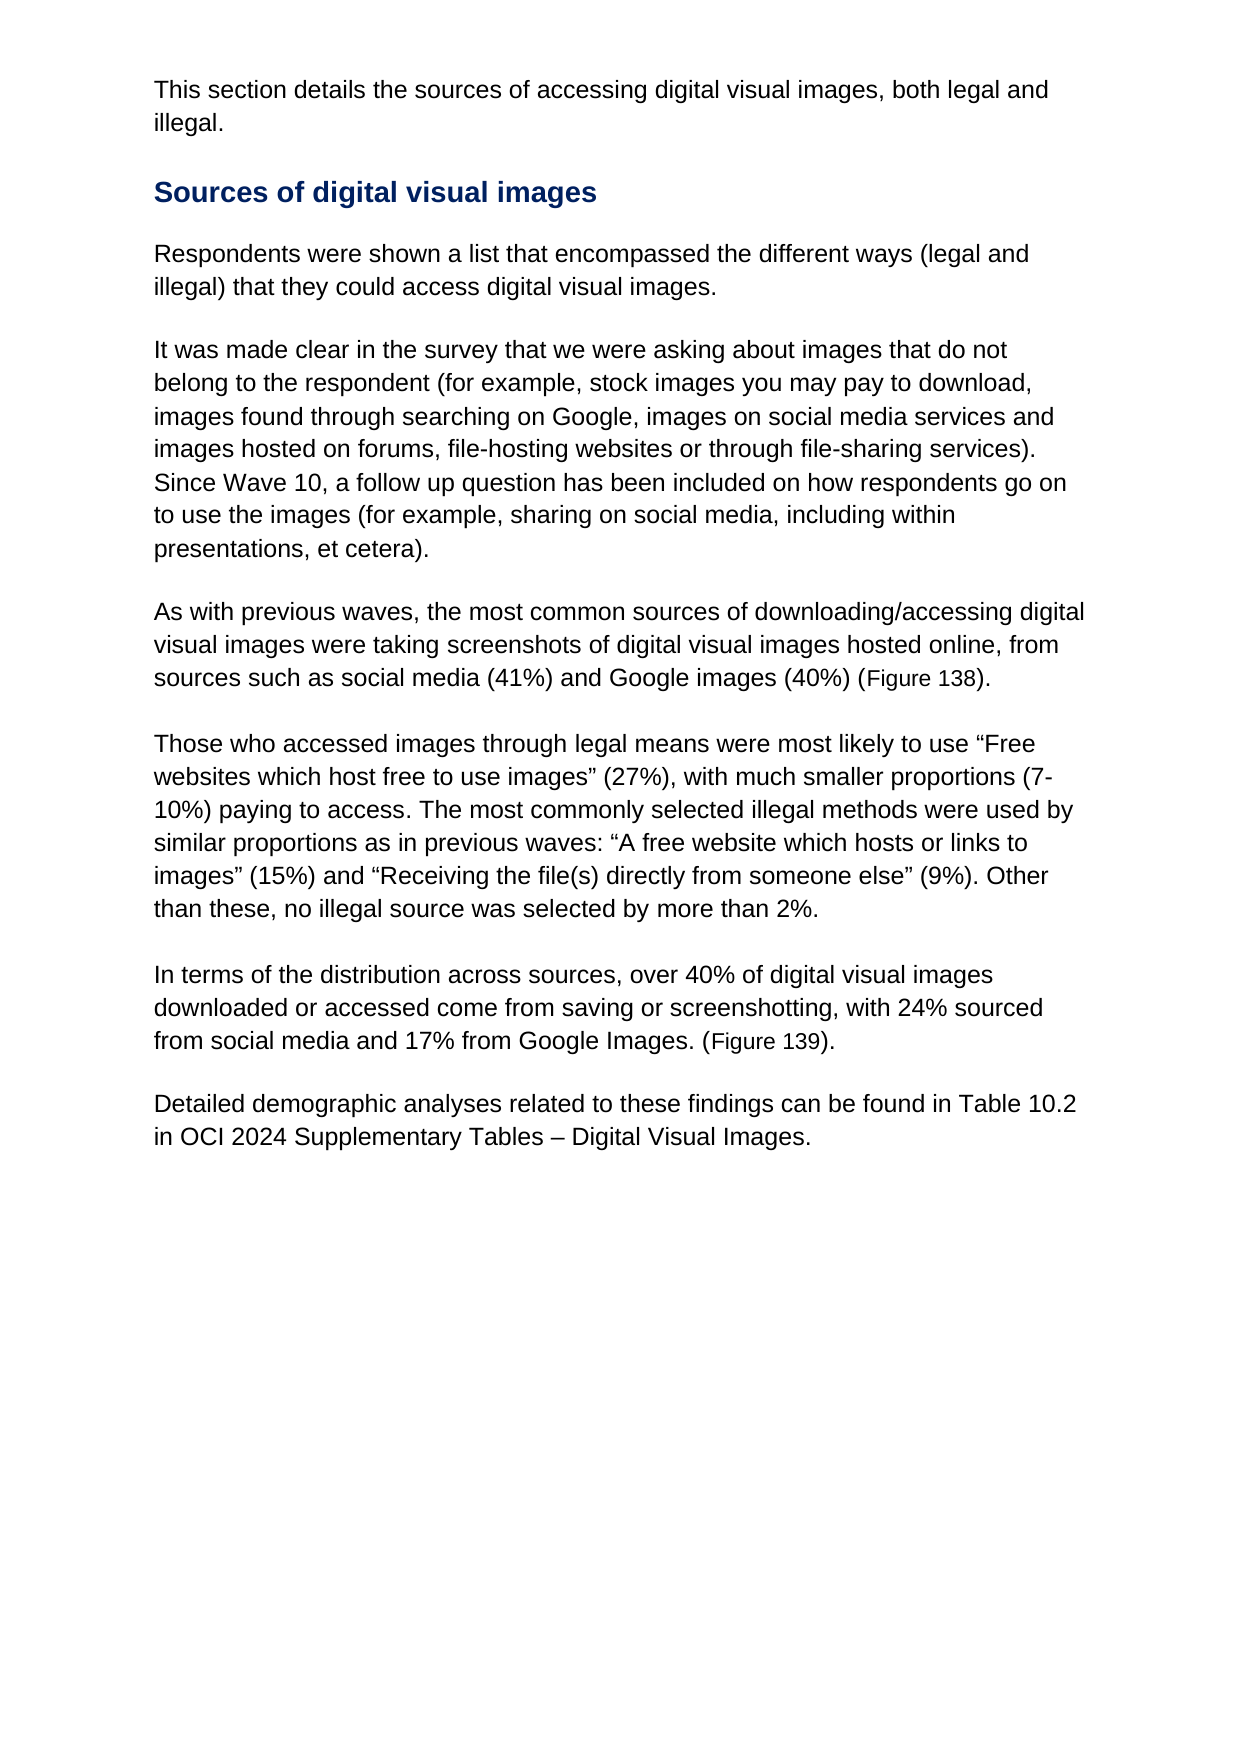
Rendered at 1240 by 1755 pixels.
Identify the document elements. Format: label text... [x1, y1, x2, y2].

text In terms of the distribution across sources, over 40% of digital visual images downloaded or accessed come from saving or screenshotting, with 24% sourced from social media and 17% from Google Images. (Figure 139). [153, 960, 1089, 1055]
text Detailed demographic analyses related to these findings can be found in Table 10.2 in OCI 2024 Supplementary Tables – Digital Visual Images. [153, 1089, 1101, 1151]
text As with previous waves, the most common sources of downloading/accessing digital visual images were taking screenshots of digital visual images hosted online, from sources such as social media (41%) and Google images (40%) (Figure 138). [153, 597, 1089, 692]
text This section details the sources of accessing digital visual images, both legal and illegal. [153, 75, 1089, 137]
text Those who accessed images through legal means were most likely to use “Free websites which host free to use images” (27%), with much smaller proportions (7-10%) paying to access. The most commonly selected illegal methods were used by similar proportions as in previous waves: “A free website which hosts or links to images” (15%) and “Receiving the file(s) directly from someone else” (9%). Other than these, no illegal source was selected by more than 2%. [153, 729, 1089, 923]
text It was made clear in the survey that we were asking about images that do not belong to the respondent (for example, stock images you may pay to download, images found through searching on Google, images on social media services and images hosted on forums, file-hosting websites or through file-sharing services). Since Wave 10, a follow up question has been included on how respondents go on to use the images (for example, sharing on social media, including within presentations, et cetera). [153, 335, 1089, 562]
subtitle Sources of digital visual images [153, 175, 1089, 209]
text Respondents were shown a list that encompassed the different ways (legal and illegal) that they could access digital visual images. [153, 239, 1089, 301]
